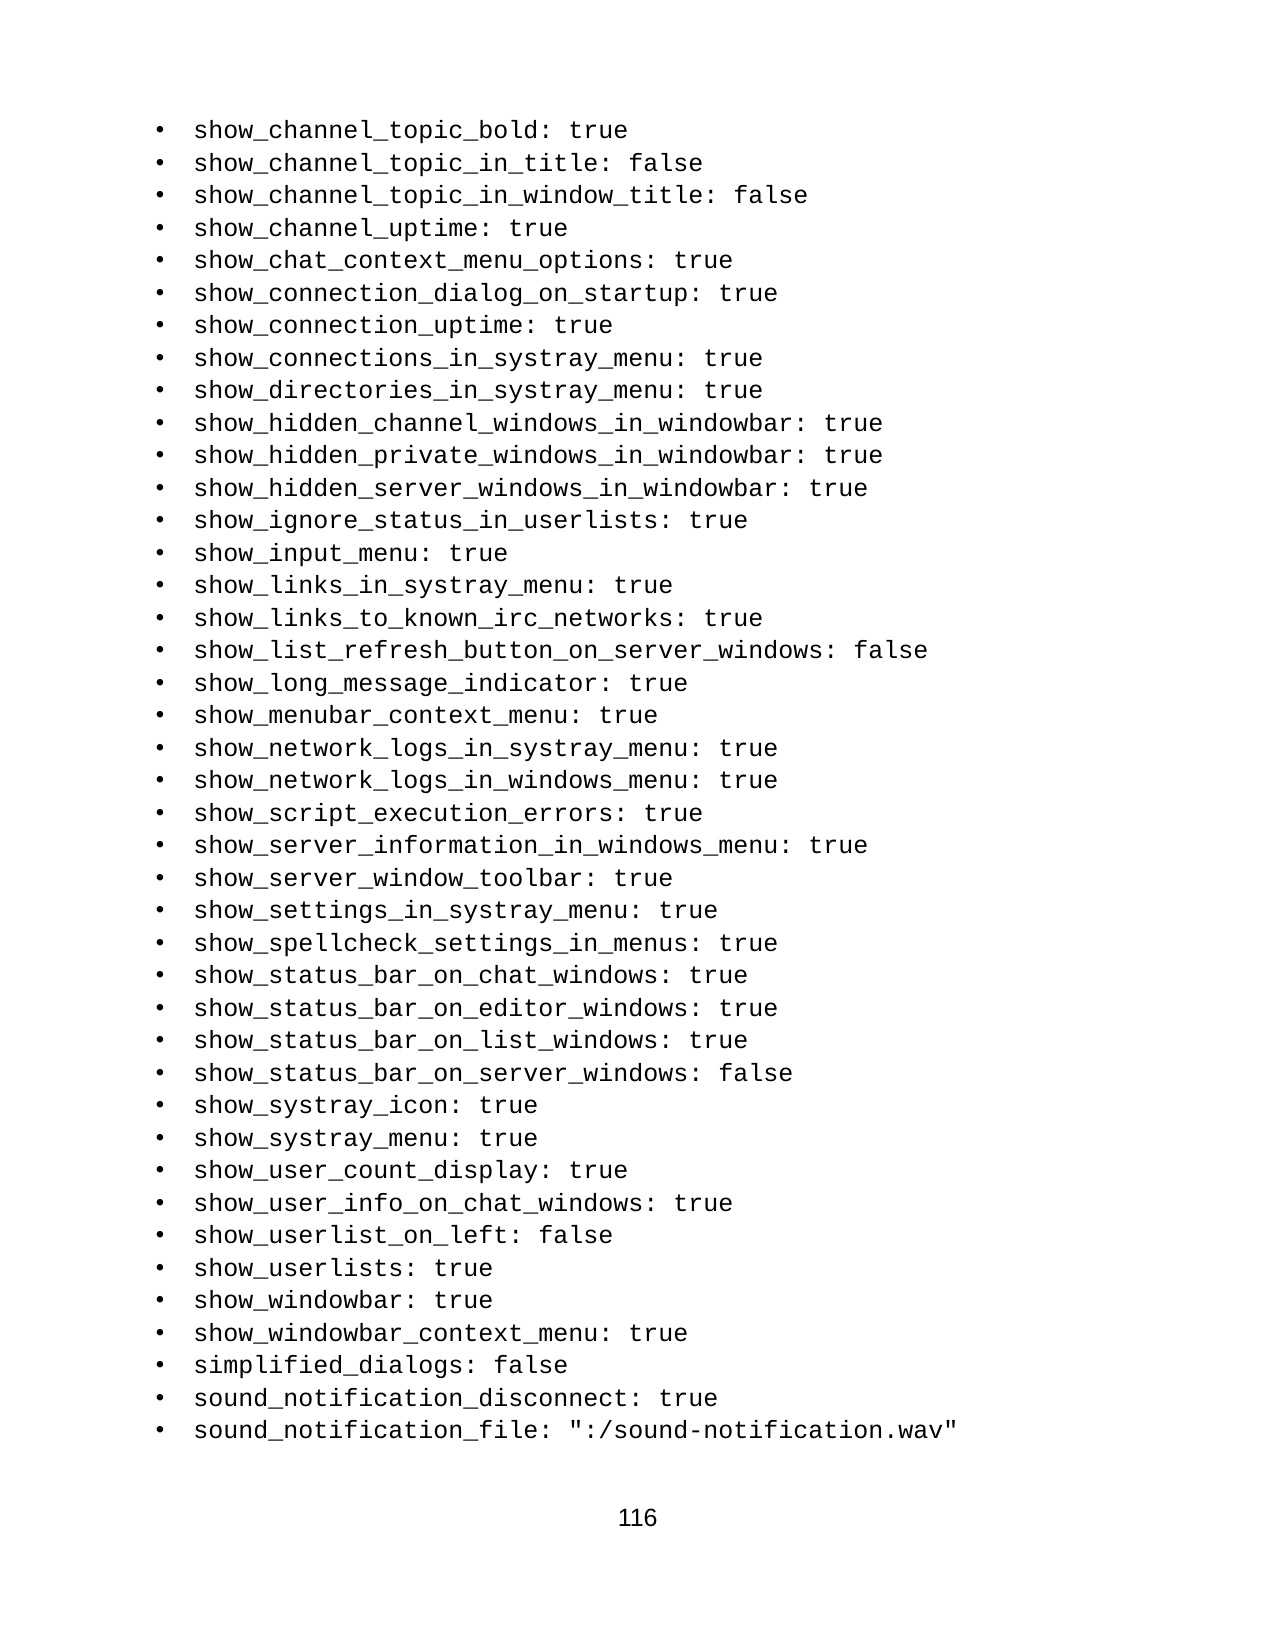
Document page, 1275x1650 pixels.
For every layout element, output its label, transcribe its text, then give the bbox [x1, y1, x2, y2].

list show_network_logs_in_windows_menu: true [156, 768, 1157, 796]
list show_server_window_toolbar: true [156, 866, 1157, 894]
list show_connection_dialog_on_startup: true [156, 281, 1157, 309]
list show_hidden_private_windows_in_windowbar: true [156, 443, 1157, 471]
list show_ignore_status_in_userlists: true [156, 508, 1157, 536]
list show_channel_uptime: true [156, 216, 1157, 244]
list simplified_dialogs: false [156, 1353, 1157, 1381]
list show_server_information_in_windows_menu: true [156, 833, 1157, 861]
list show_status_bar_on_chat_windows: true [156, 963, 1157, 991]
list sound_notification_file: ":/sound-notification.wav" [156, 1418, 1157, 1446]
list sound_notification_disconnect: true [156, 1386, 1157, 1414]
list show_hidden_channel_windows_in_windowbar: true [156, 411, 1157, 439]
list show_chat_context_menu_options: true [156, 248, 1157, 276]
list show_menubar_context_menu: true [156, 703, 1157, 731]
list show_status_bar_on_editor_windows: true [156, 996, 1157, 1024]
list show_user_count_display: true [156, 1158, 1157, 1186]
list show_status_bar_on_list_windows: true [156, 1028, 1157, 1056]
list show_settings_in_systray_menu: true [156, 898, 1157, 926]
list show_systray_icon: true [156, 1093, 1157, 1121]
list show_hidden_server_windows_in_windowbar: true [156, 476, 1157, 504]
list show_input_menu: true [156, 541, 1157, 569]
list show_links_to_known_irc_networks: true [156, 606, 1157, 634]
list show_links_in_systray_menu: true [156, 573, 1157, 601]
list show_channel_topic_bold: true [156, 118, 1157, 146]
list show_channel_topic_in_window_title: false [156, 183, 1157, 211]
list show_list_refresh_button_on_server_windows: false [156, 638, 1157, 666]
list show_spellcheck_settings_in_menus: true [156, 931, 1157, 959]
list show_connection_uptime: true [156, 313, 1157, 341]
list show_systray_menu: true [156, 1126, 1157, 1154]
list show_status_bar_on_server_windows: false [156, 1061, 1157, 1089]
list show_userlist_on_left: false [156, 1223, 1157, 1251]
list show_long_message_indicator: true [156, 671, 1157, 699]
list show_channel_topic_in_title: false [156, 151, 1157, 179]
list show_network_logs_in_systray_menu: true [156, 736, 1157, 764]
list show_user_info_on_chat_windows: true [156, 1191, 1157, 1219]
list show_userlists: true [156, 1256, 1157, 1284]
list show_windowbar: true [156, 1288, 1157, 1316]
list show_directories_in_systray_menu: true [156, 378, 1157, 406]
list show_windowbar_context_menu: true [156, 1321, 1157, 1349]
list show_script_execution_errors: true [156, 801, 1157, 829]
list show_connections_in_systray_menu: true [156, 346, 1157, 374]
